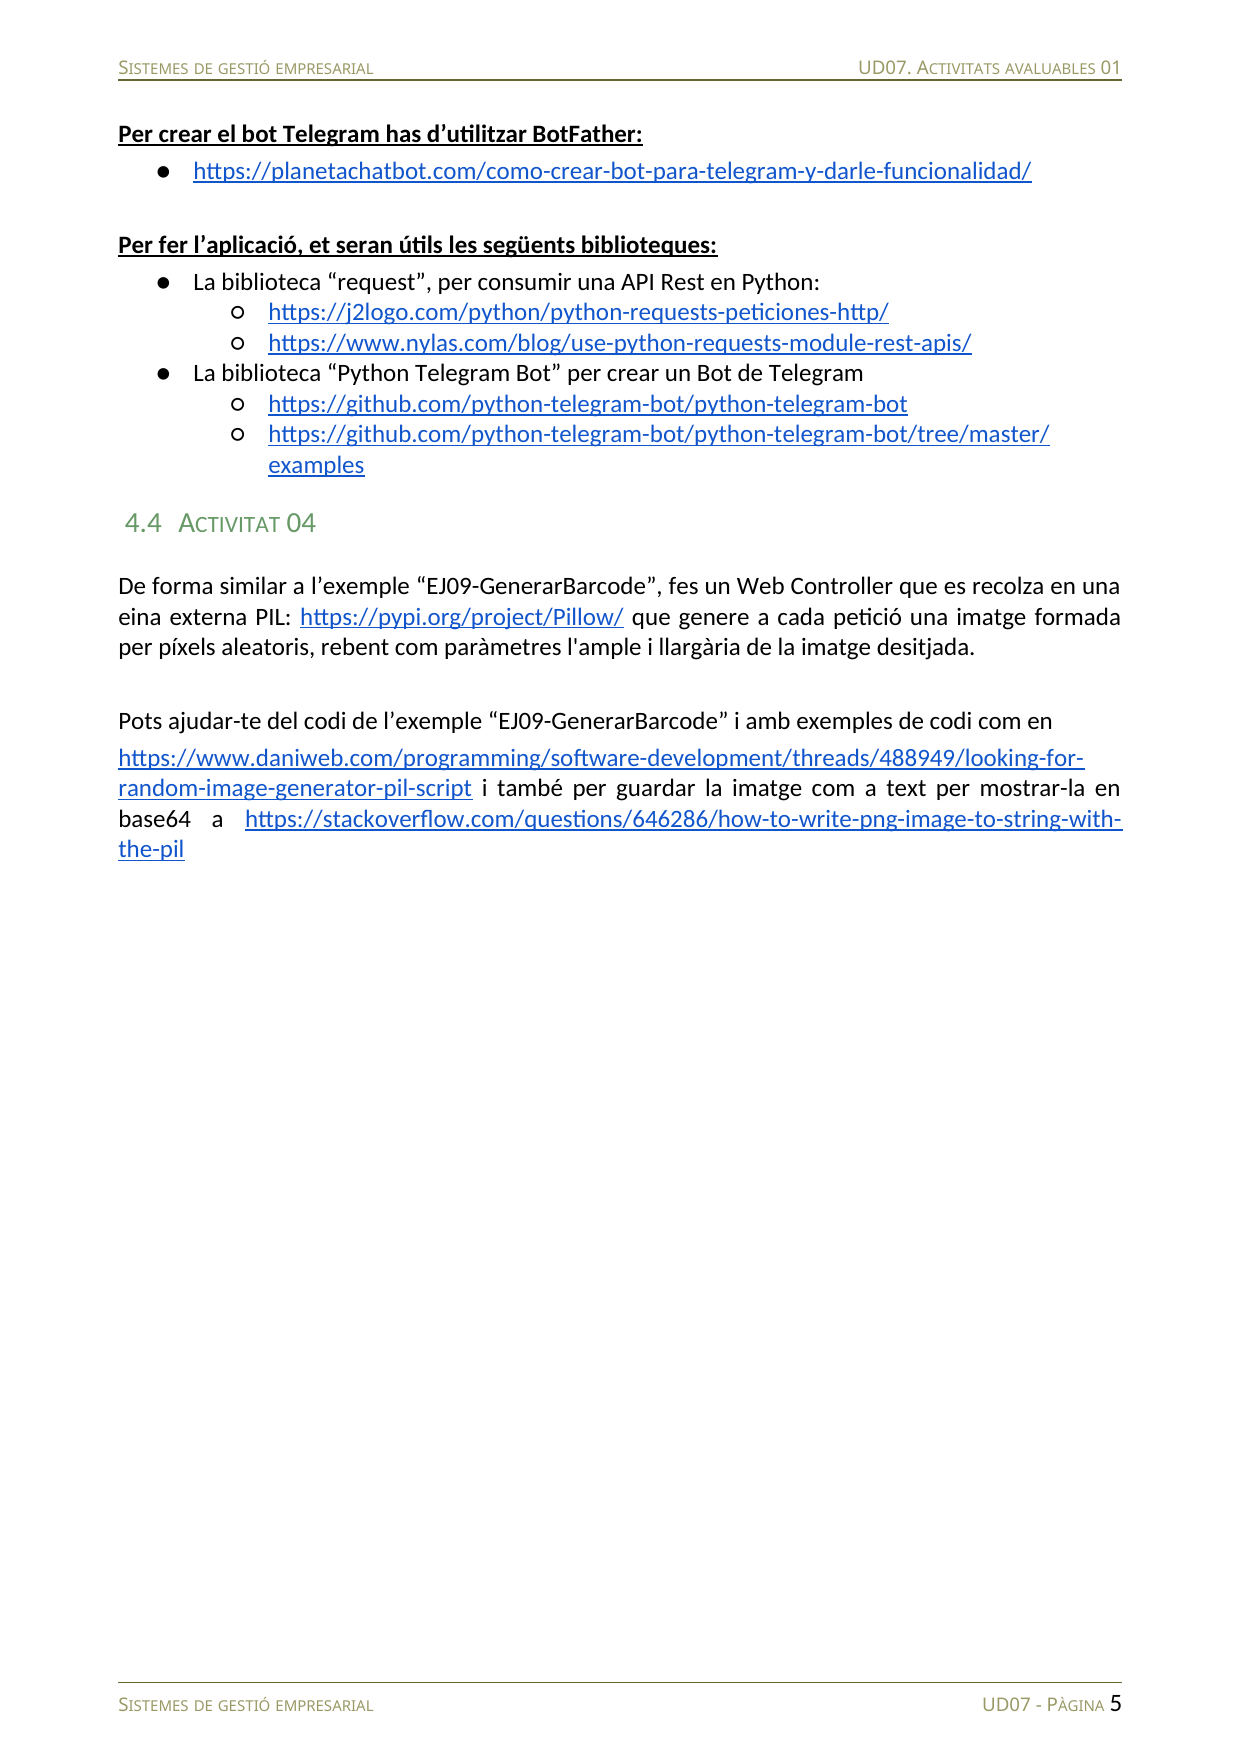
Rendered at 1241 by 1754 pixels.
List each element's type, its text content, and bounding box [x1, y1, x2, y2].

list https://j2logo.com/python/python-requests-peticiones-http/ [231, 296, 1122, 327]
list https://planetachatbot.com/como-crear-bot-para-telegram-y-darle-funcionalidad/ [156, 155, 1122, 186]
subtitle Activitat 04 [118, 504, 1122, 540]
text Per fer l’aplicació, et seran útils les següents biblioteques: [118, 229, 1122, 259]
text Per crear el bot Telegram has d’utilitzar BotFather: [118, 118, 1122, 148]
list https://www.nylas.com/blog/use-python-requests-module-rest-apis/ [231, 327, 1122, 357]
list La biblioteca “request”, per consumir una API Rest en Python: [156, 266, 1122, 296]
text Pots ajudar-te del codi de l’exemple “EJ09-GenerarBarcode” i amb exemples de codi com en [118, 705, 1122, 736]
list La biblioteca “Python Telegram Bot” per crear un Bot de Telegram [156, 357, 1122, 388]
text De forma similar a l’exemple “EJ09-GenerarBarcode”, fes un Web Controller que es recolza en una eina externa PIL: https://pypi.org/project/Pillow/ que genere a cada petició una imatge formada per píxels aleatoris, rebent com paràmetres l'ample i llargària de la imatge desitjada. [118, 570, 1122, 662]
list https://github.com/python-telegram-bot/python-telegram-bot/tree/master/examples [231, 418, 1122, 479]
list https://github.com/python-telegram-bot/python-telegram-bot [231, 388, 1122, 418]
text https://www.daniweb.com/programming/software-development/threads/488949/looking-for-random-image-generator-pil-script i també per guardar la imatge com a text per mostrar-la en base64 a https://stackoverflow.com/questions/646286/how-to-write-png-image-to-string-with-the-pil [118, 742, 1122, 864]
